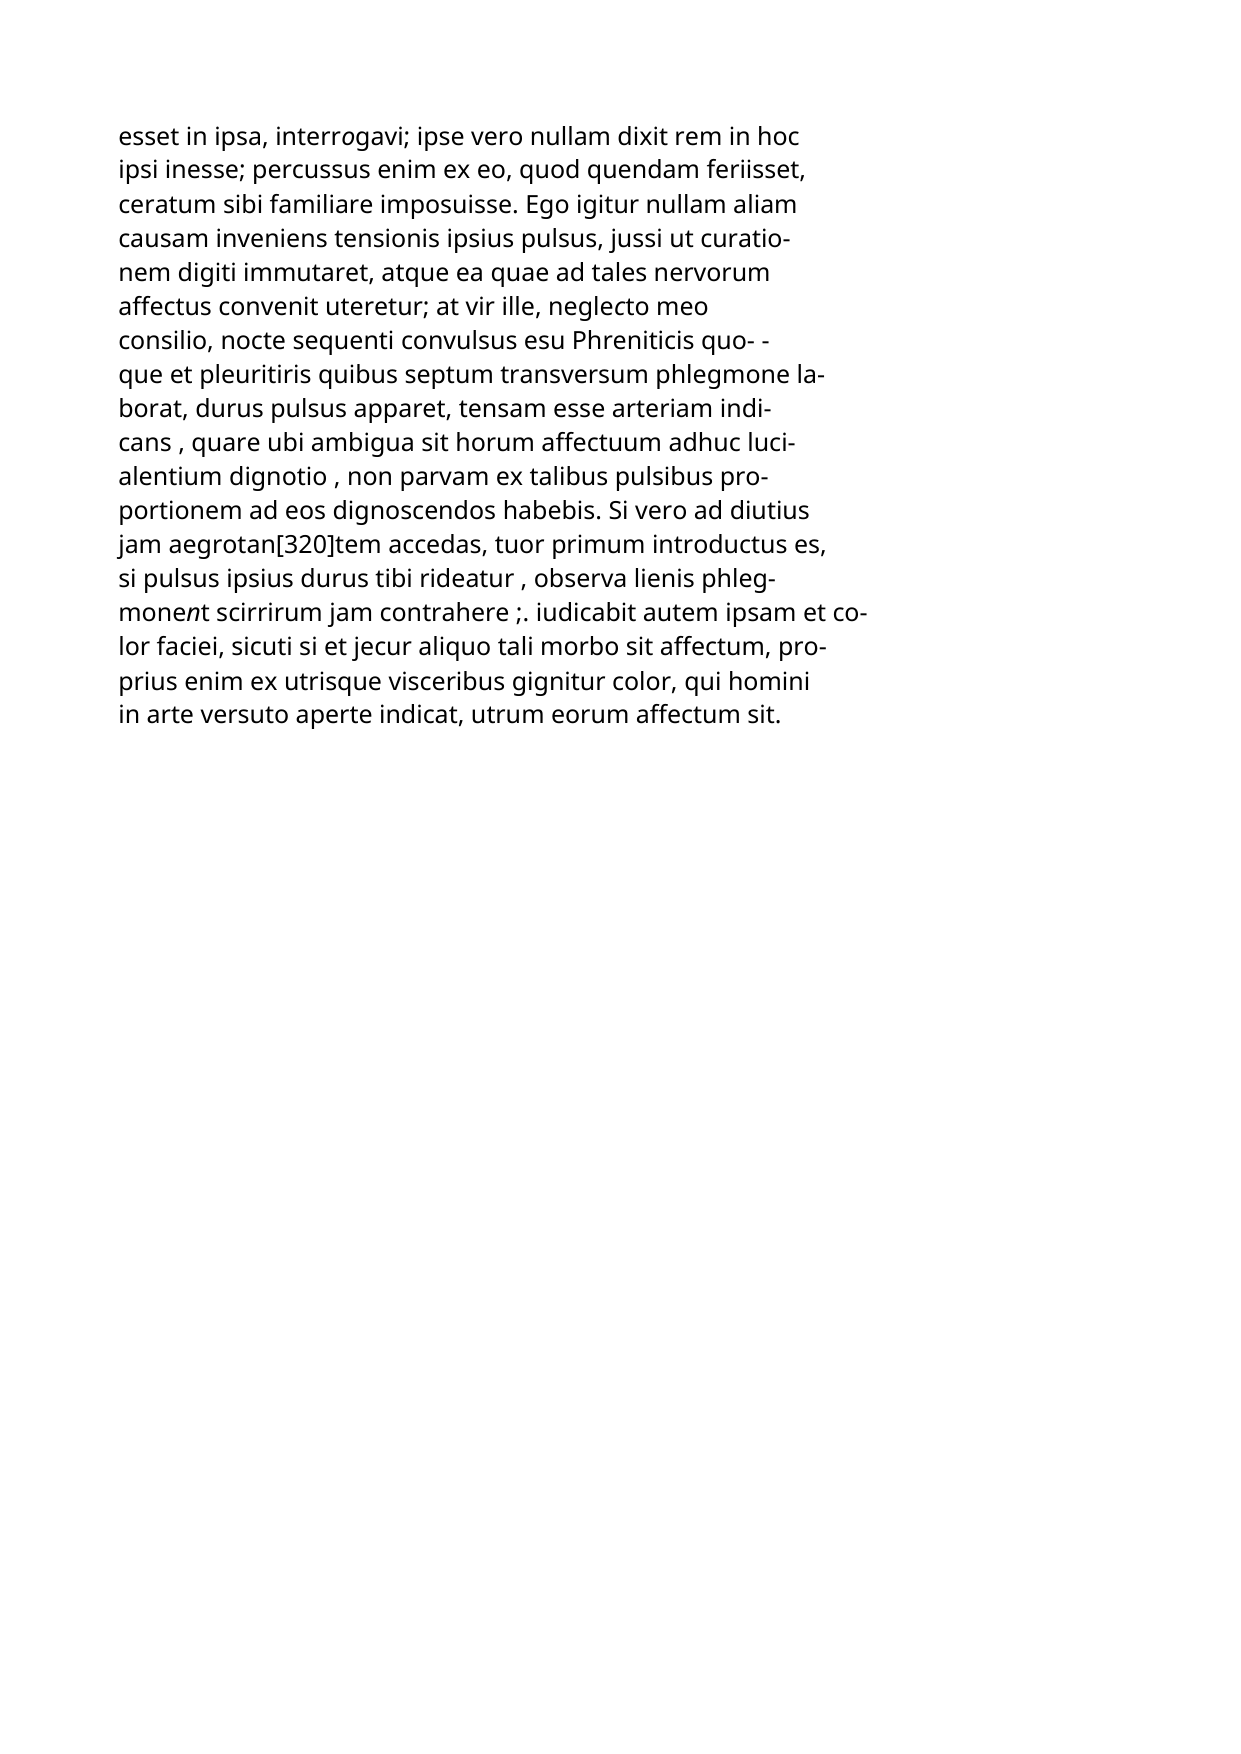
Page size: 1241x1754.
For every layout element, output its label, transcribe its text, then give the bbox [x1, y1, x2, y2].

text esset in ipsa, interrogavi; ipse vero nullam dixit rem in hoc ipsi inesse; percussus enim ex eo, quod quendam feriisset, ceratum sibi familiare imposuisse. Ego igitur nullam aliam causam inveniens tensionis ipsius pulsus, jussi ut curatio- nem digiti immutaret, atque ea quae ad tales nervorum affectus convenit uteretur; at vir ille, neglecto meo consilio, nocte sequenti convulsus esu Phreniticis quo- - que et pleuritiris quibus septum transversum phlegmone la- borat, durus pulsus apparet, tensam esse arteriam indi- cans , quare ubi ambigua sit horum affectuum adhuc luci- alentium dignotio , non parvam ex talibus pulsibus pro- portionem ad eos dignoscendos habebis. Si vero ad diutius jam aegrotan[320]tem accedas, tuor primum introductus es, si pulsus ipsius durus tibi rideatur , observa lienis phleg- monent scirrirum jam contrahere ;. iudicabit autem ipsam et co- lor faciei, sicuti si et jecur aliquo tali morbo sit affectum, pro- prius enim ex utrisque visceribus gignitur color, qui homini in arte versuto aperte indicat, utrum eorum affectum sit. [118, 118, 1122, 731]
